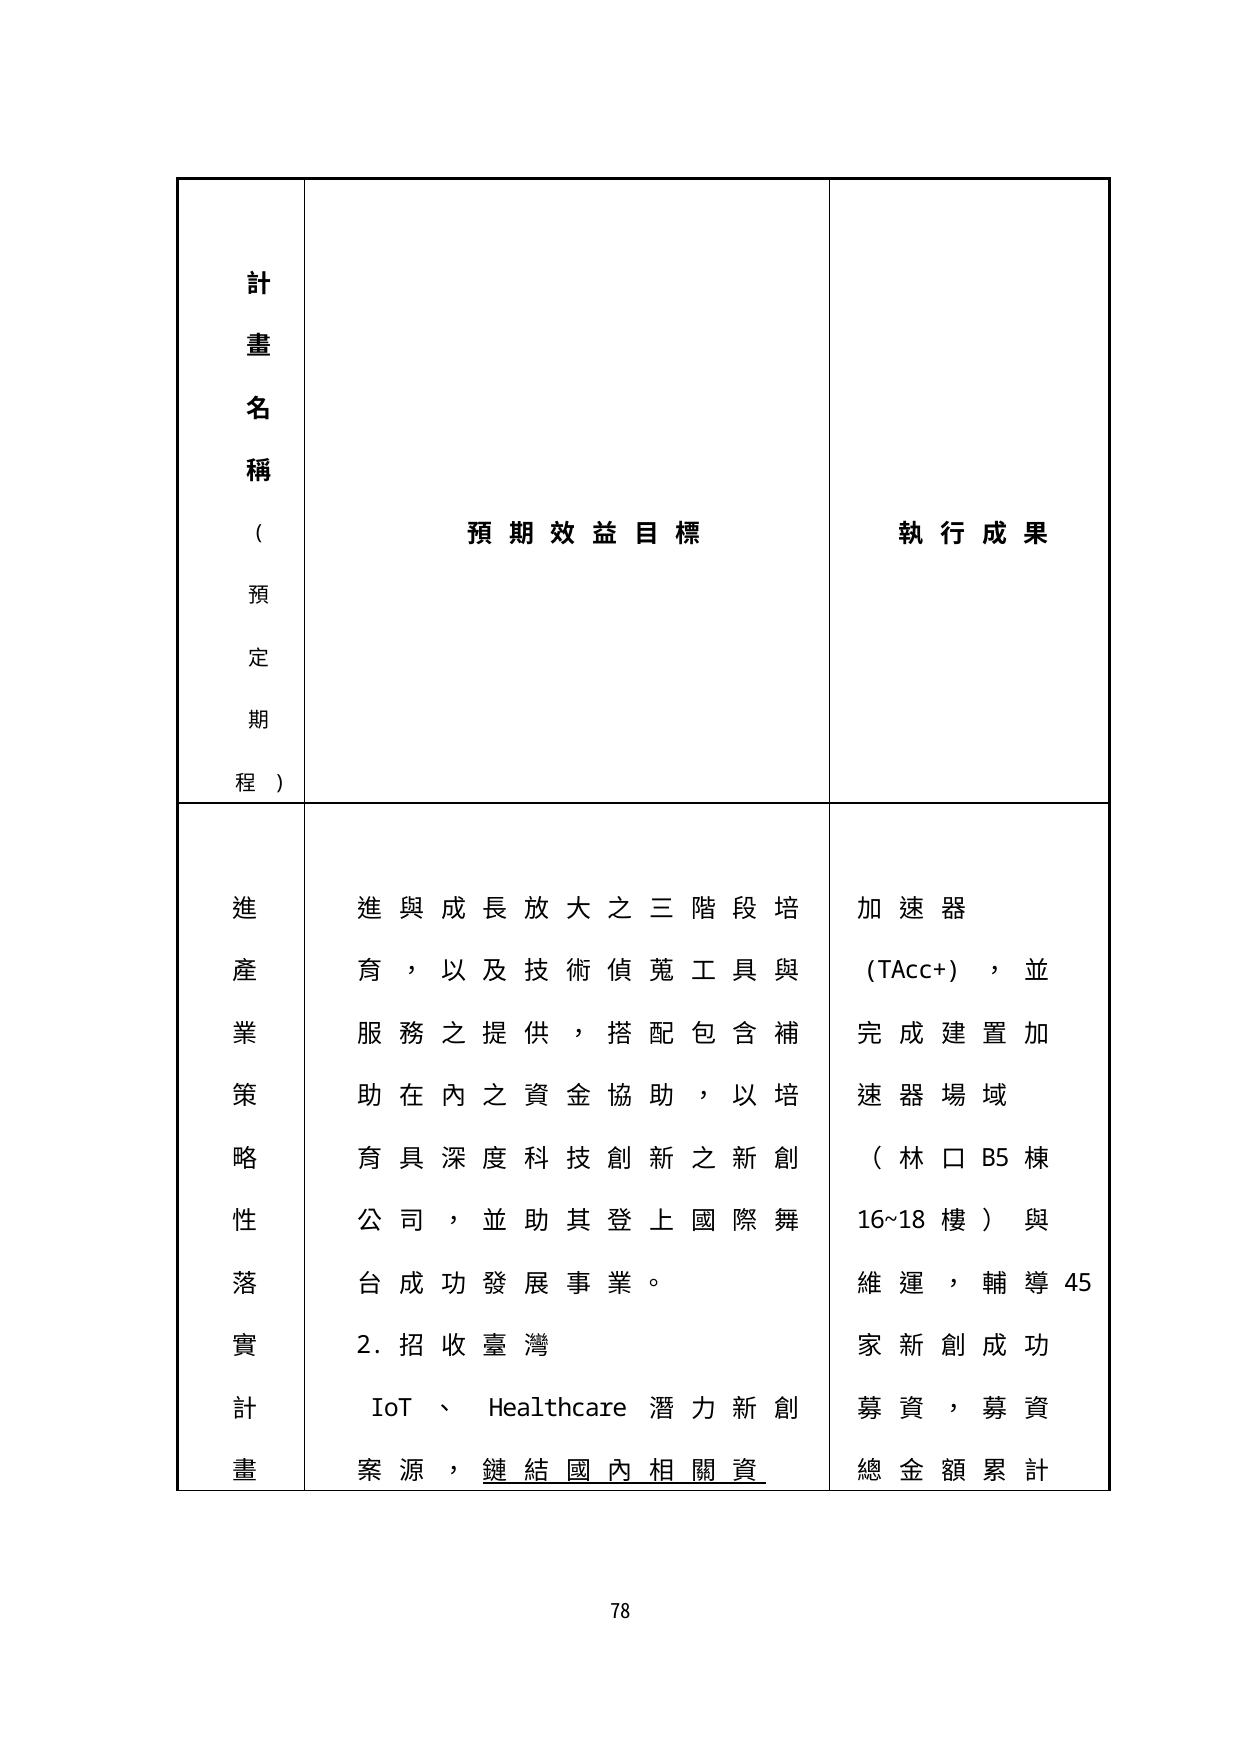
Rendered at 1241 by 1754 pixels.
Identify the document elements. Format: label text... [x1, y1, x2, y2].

table_cell 加速器(TAcc+)，並完成建置加速器場域（林口B5棟16~18樓）與維運，輔導45家新創成功募資，募資總金額累計 [830, 804, 1108, 1490]
table_cell 進與成長放大之三階段培育，以及技術偵蒐工具與服務之提供，搭配包含補助在內之資金協助，以培育具深度科技創新之新創公司，並助其登上國際舞台成功發展事業。 2.招收臺灣IoT、Healthcare潛力新創案源，鏈結國內相關資 [305, 804, 829, 1490]
table_header 預期效益目標 [305, 180, 829, 802]
table_cell 進產業策略性落實計畫 [179, 804, 304, 1490]
table_header 計畫名稱 (預定期程) [179, 180, 304, 802]
table_header 執行成果 [830, 180, 1108, 802]
